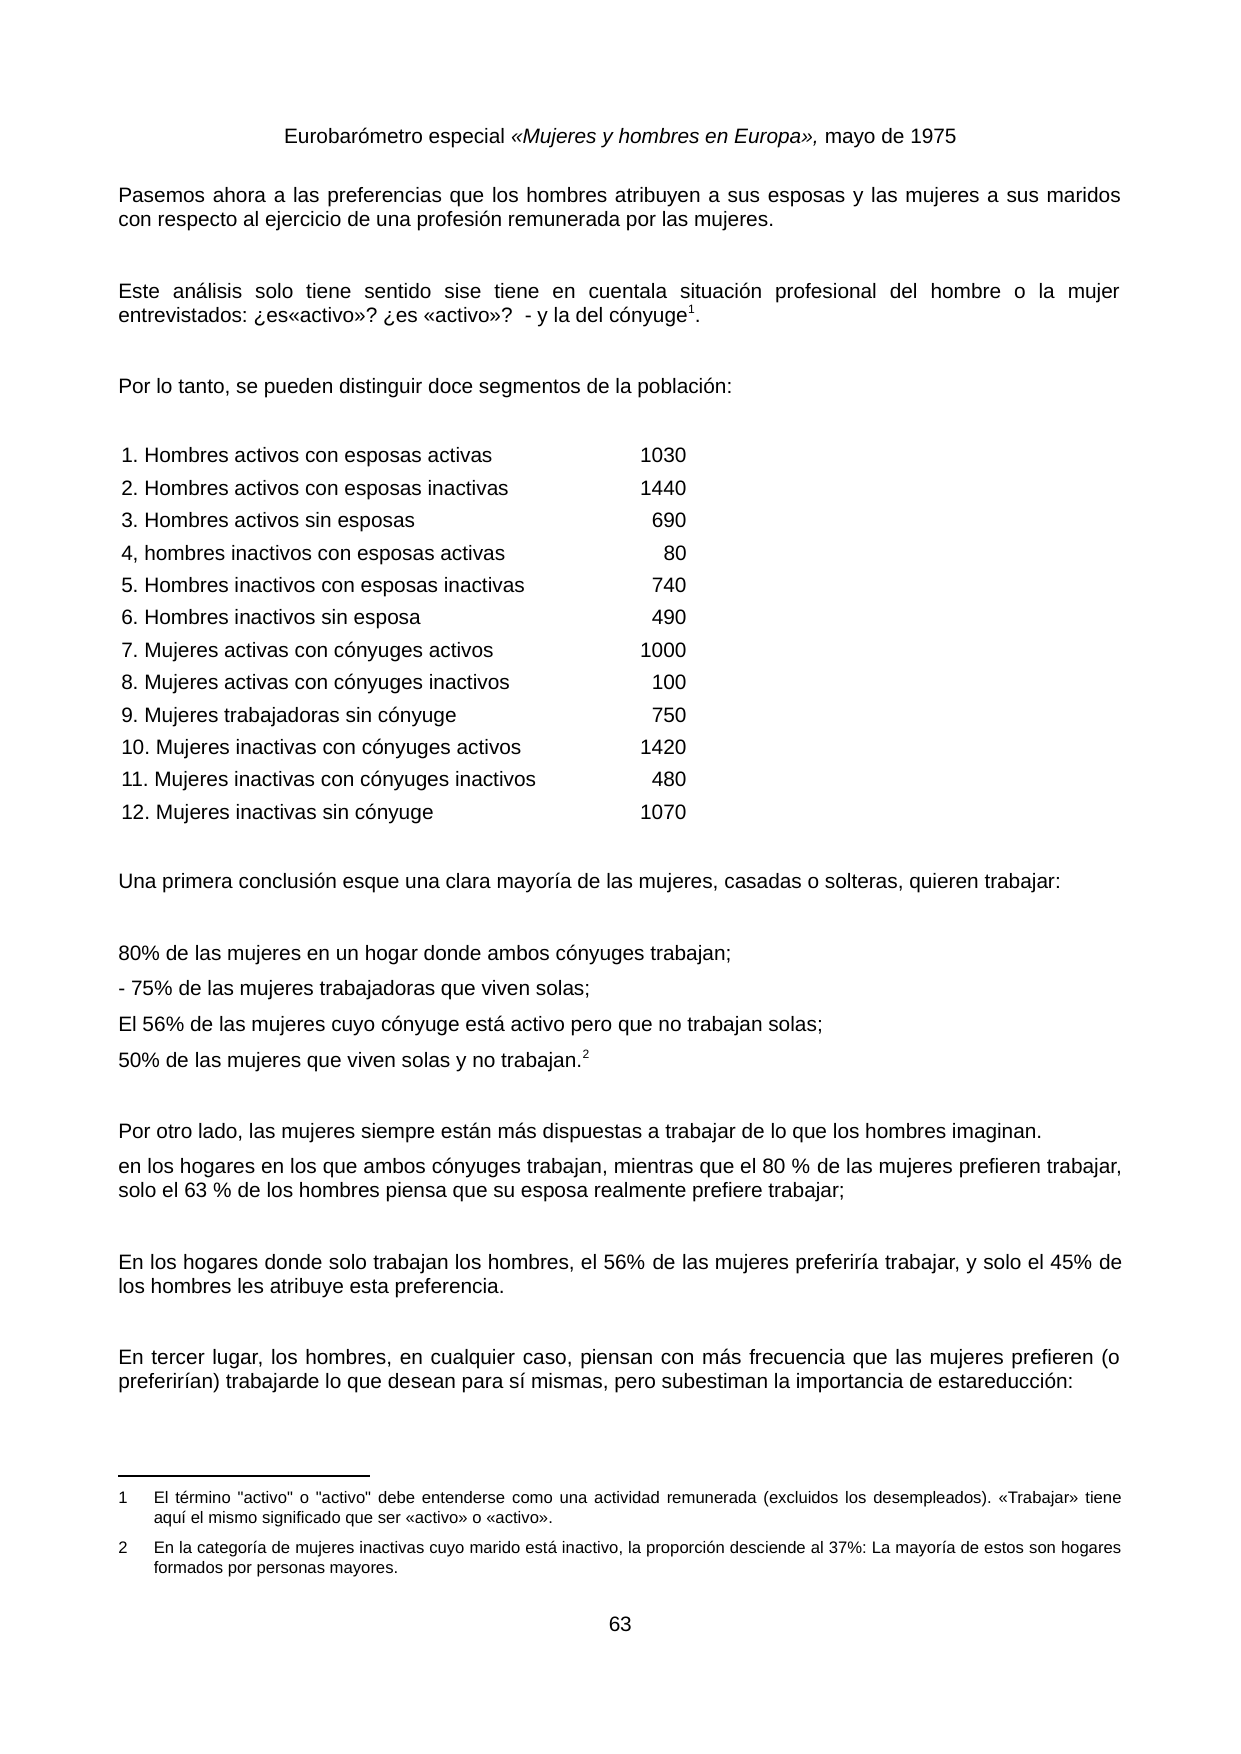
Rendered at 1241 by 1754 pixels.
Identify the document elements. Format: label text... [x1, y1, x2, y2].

table_cell 3. Hombres activos sin esposas [118, 504, 551, 536]
text Por otro lado, las mujeres siempre están más dispuestas a trabajar de lo que los hombres imaginan. [118, 1119, 1122, 1143]
table_cell 12. Mujeres inactivas sin cónyuge [118, 795, 551, 828]
table_cell 2. Hombres activos con esposas inactivas [118, 471, 551, 504]
text En la categoría de mujeres inactivas cuyo marido está inactivo, la proporción desciende al 37%: La mayoría de estos son hogares formados por personas mayores. [118, 1538, 1122, 1577]
text 50% de las mujeres que viven solas y no trabajan. [118, 1047, 1122, 1071]
text Pasemos ahora a las preferencias que los hombres atribuyen a sus esposas y las mujeres a sus maridos con respecto al ejercicio de una profesión remunerada por las mujeres. [118, 183, 1122, 231]
table_cell 740 [551, 569, 689, 601]
table_cell 8. Mujeres activas con cónyuges inactivos [118, 666, 551, 698]
text Una primera conclusión esque una clara mayoría de las mujeres, casadas o solteras, quieren trabajar: [118, 869, 1122, 893]
table_header 1030 [551, 439, 689, 471]
table_cell 1070 [551, 795, 689, 828]
table_cell 1440 [551, 471, 689, 504]
table_cell 1420 [551, 731, 689, 763]
table_cell 5. Hombres inactivos con esposas inactivas [118, 569, 551, 601]
text El término "activo" o "activo" debe entenderse como una actividad remunerada (excluidos los desempleados). «Trabajar» tiene aquí el mismo significado que ser «activo» o «activo». [118, 1488, 1122, 1527]
text - 75% de las mujeres trabajadoras que viven solas; [118, 976, 1122, 1000]
table_cell 4, hombres inactivos con esposas activas [118, 536, 551, 569]
text en los hogares en los que ambos cónyuges trabajan, mientras que el 80 % de las mujeres prefieren trabajar, solo el 63 % de los hombres piensa que su esposa realmente prefiere trabajar; [118, 1154, 1122, 1202]
text En los hogares donde solo trabajan los hombres, el 56% de las mujeres preferiría trabajar, y solo el 45% de los hombres les atribuye esta preferencia. [118, 1249, 1122, 1297]
table_cell 80 [551, 536, 689, 569]
table_cell 690 [551, 504, 689, 536]
table_cell 1000 [551, 634, 689, 666]
text Este análisis solo tiene sentido sise tiene en cuentala situación profesional del hombre o la mujer entrevistados: ¿es«activo»? ¿es «activo»? - y la del cónyuge. [118, 278, 1122, 326]
table_cell 100 [551, 666, 689, 698]
table_cell 9. Mujeres trabajadoras sin cónyuge [118, 698, 551, 731]
table_cell 6. Hombres inactivos sin esposa [118, 601, 551, 633]
text El 56% de las mujeres cuyo cónyuge está activo pero que no trabajan solas; [118, 1012, 1122, 1036]
text Por lo tanto, se pueden distinguir doce segmentos de la población: [118, 374, 1122, 398]
table_cell 490 [551, 601, 689, 633]
table_cell 10. Mujeres inactivas con cónyuges activos [118, 731, 551, 763]
text En tercer lugar, los hombres, en cualquier caso, piensan con más frecuencia que las mujeres prefieren (o preferirían) trabajarde lo que desean para sí mismas, pero subestiman la importancia de estareducción: [118, 1345, 1122, 1393]
table_cell 750 [551, 698, 689, 731]
table_cell 11. Mujeres inactivas con cónyuges inactivos [118, 763, 551, 795]
table_cell 7. Mujeres activas con cónyuges activos [118, 634, 551, 666]
table_header 1. Hombres activos con esposas activas [118, 439, 551, 471]
text 80% de las mujeres en un hogar donde ambos cónyuges trabajan; [118, 941, 1122, 964]
table_cell 480 [551, 763, 689, 795]
